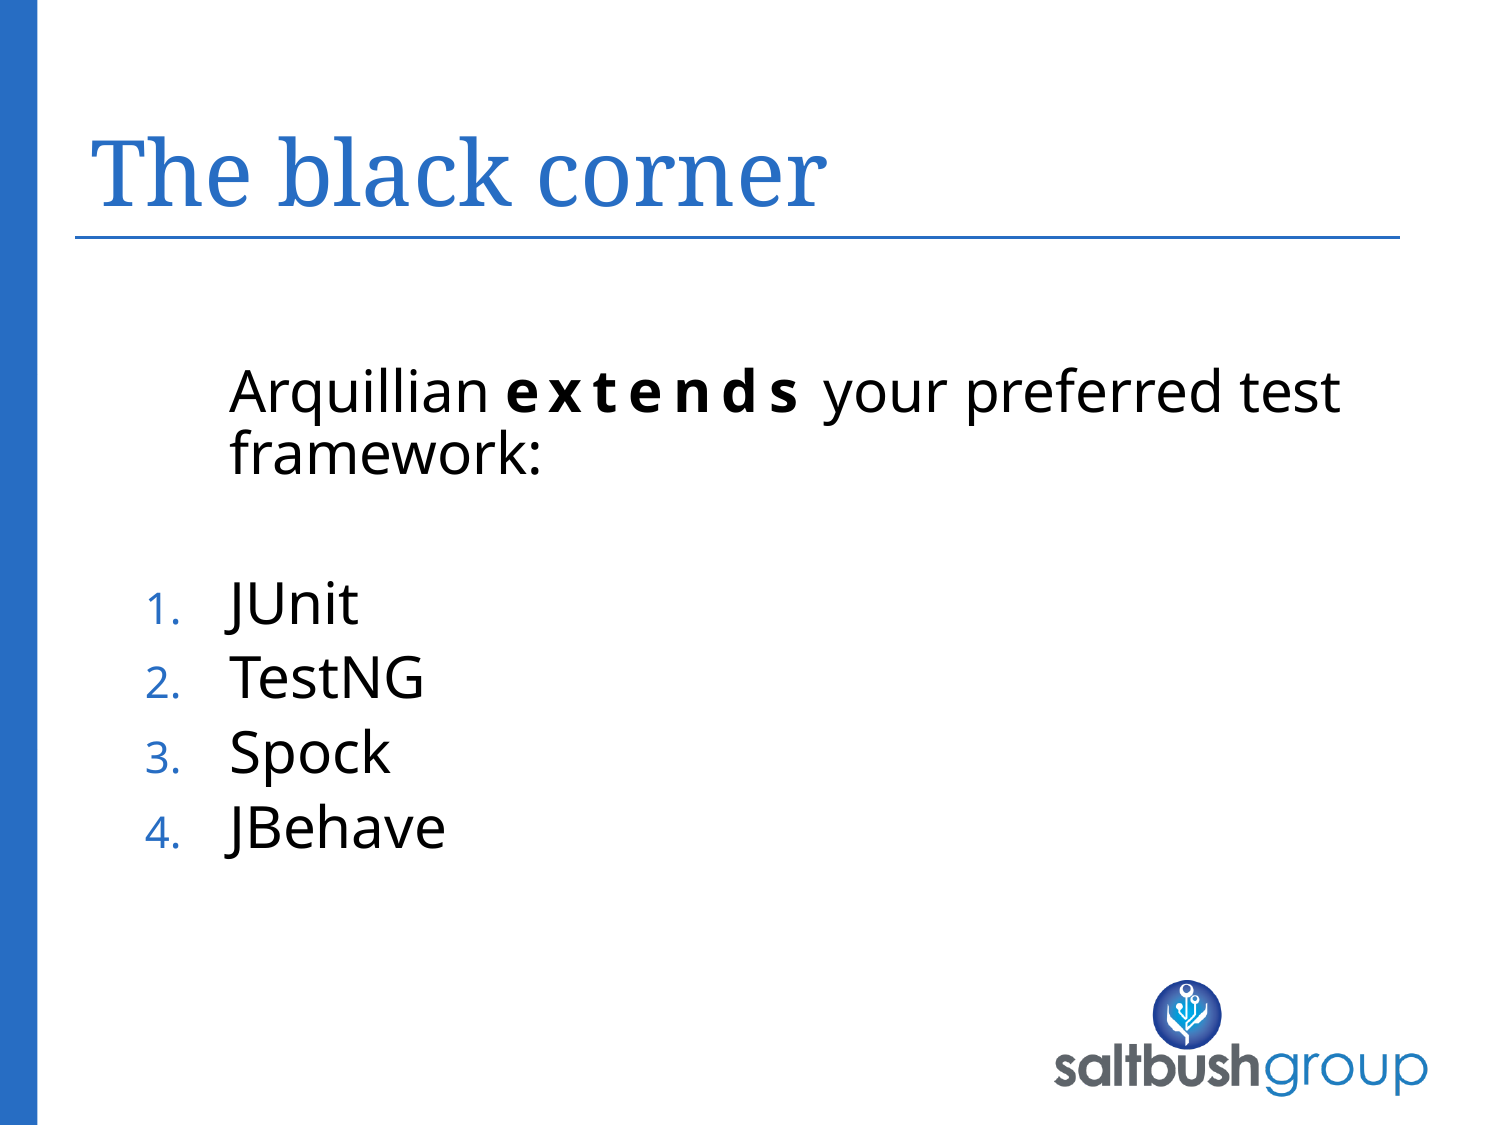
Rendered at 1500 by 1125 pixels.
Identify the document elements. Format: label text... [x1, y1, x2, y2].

picture [1054, 980, 1430, 1102]
list Arquillian extends your preferred test framework: JUnit TestNG Spock JBehave [129, 354, 1382, 981]
title The black corner [75, 45, 1500, 233]
